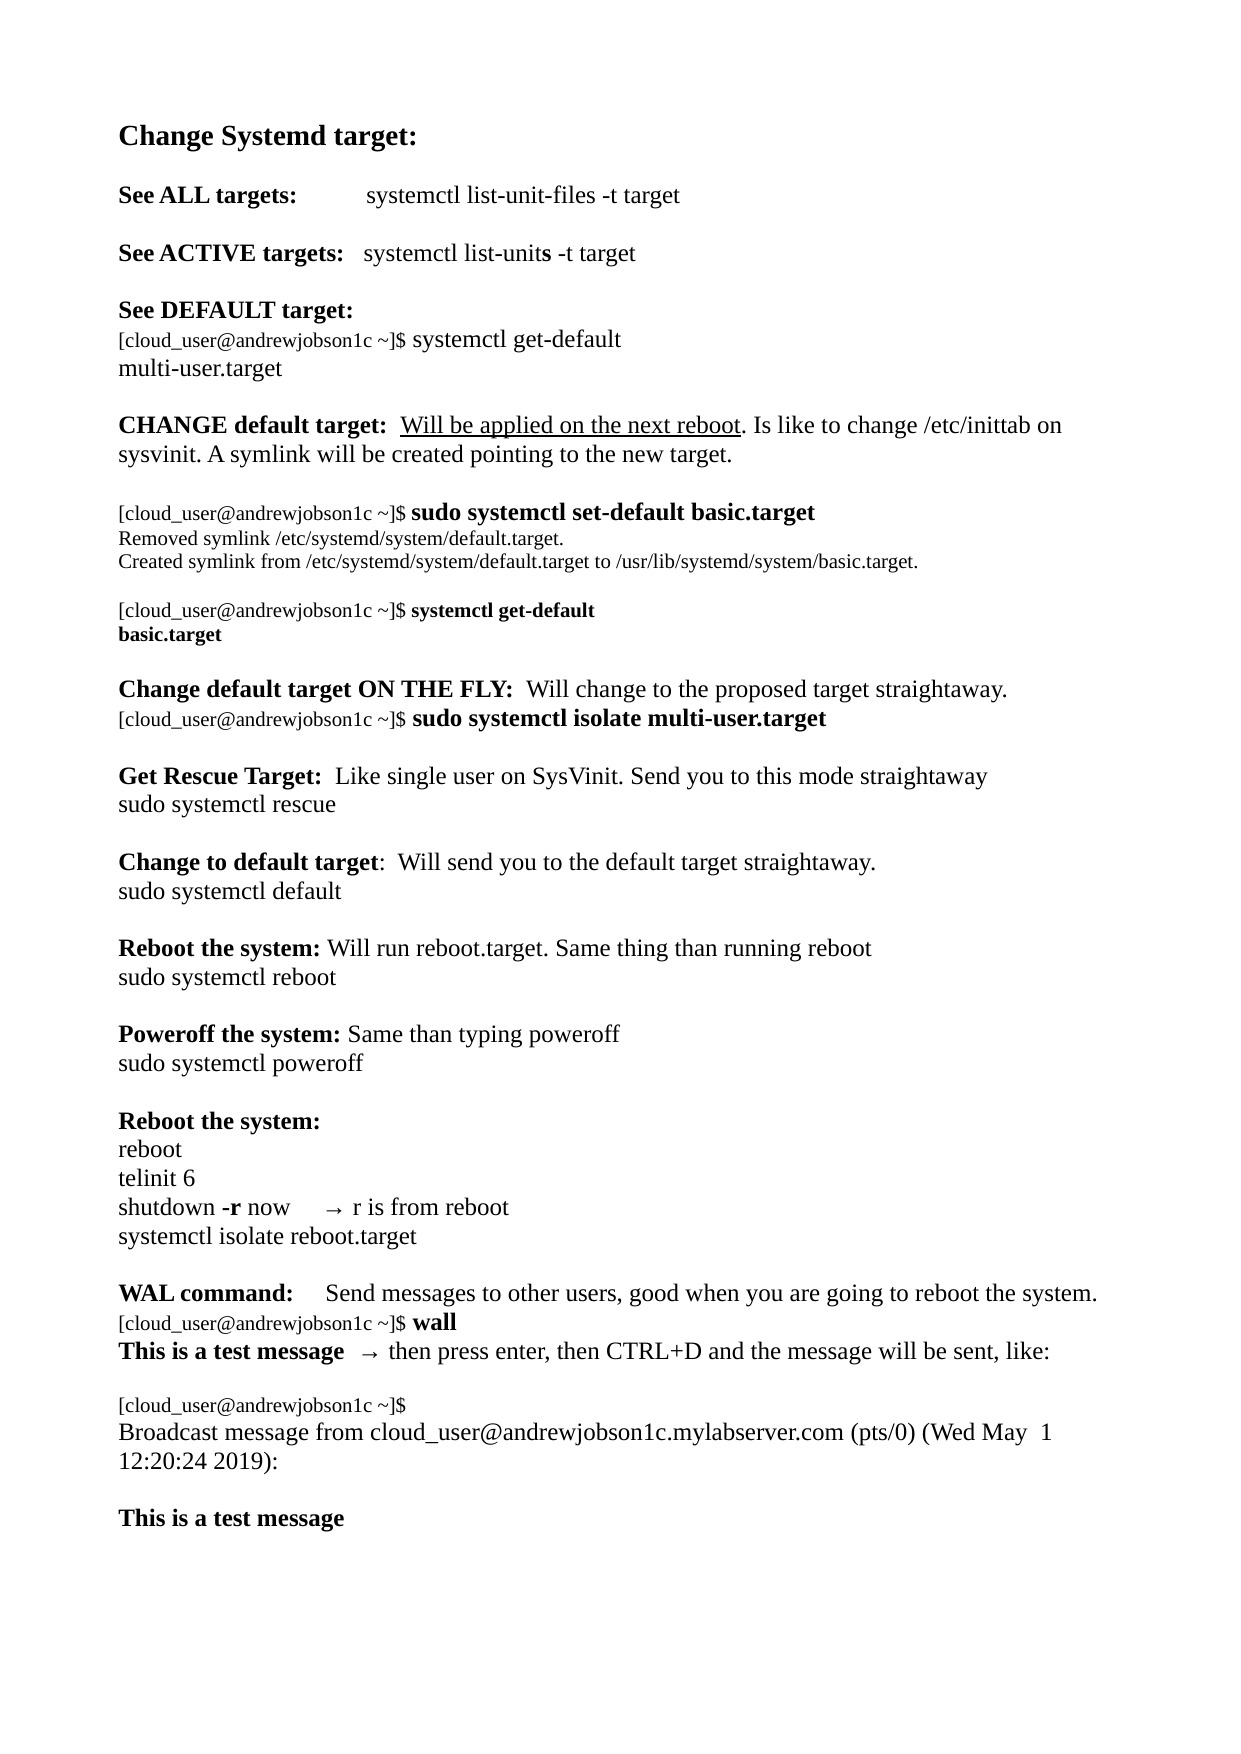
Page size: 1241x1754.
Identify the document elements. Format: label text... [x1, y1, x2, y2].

text systemctl isolate reboot.target [118, 1221, 1122, 1249]
text telinit 6 [118, 1163, 1122, 1192]
text See ACTIVE targets: systemctl list-units -t target [118, 238, 1122, 267]
text Change Systemd target: [118, 118, 1122, 152]
text sudo systemctl rescue [118, 789, 1122, 818]
text Created symlink from /etc/systemd/system/default.target to /usr/lib/systemd/system/basic.target. [118, 549, 1122, 573]
text Removed symlink /etc/systemd/system/default.target. [118, 525, 1122, 549]
text Change to default target: Will send you to the default target straightaway. [118, 847, 1122, 876]
text [cloud_user@andrewjobson1c ~]$ systemctl get-default [118, 324, 1122, 353]
text This is a test message → then press enter, then CTRL+D and the message will be sent, like: [118, 1336, 1122, 1364]
text Reboot the system: [118, 1106, 1122, 1134]
text This is a test message [118, 1503, 1122, 1532]
text See ALL targets: systemctl list-unit-files -t target [118, 180, 1122, 209]
text [cloud_user@andrewjobson1c ~]$ sudo systemctl isolate multi-user.target [118, 703, 1122, 732]
text Poweroff the system: Same than typing poweroff [118, 1019, 1122, 1048]
text [cloud_user@andrewjobson1c ~]$ wall [118, 1307, 1122, 1336]
text [cloud_user@andrewjobson1c ~]$ sudo systemctl set-default basic.target [118, 497, 1122, 525]
text sudo systemctl default [118, 876, 1122, 904]
text Broadcast message from cloud_user@andrewjobson1c.mylabserver.com (pts/0) (Wed May 1 12:20:24 2019): [118, 1417, 1122, 1475]
text basic.target [118, 622, 1122, 646]
text multi-user.target [118, 353, 1122, 382]
text sudo systemctl poweroff [118, 1048, 1122, 1077]
text CHANGE default target: Will be applied on the next reboot. Is like to change /etc/inittab on sysvinit. A symlink will be created pointing to the new target. [118, 410, 1122, 468]
text [cloud_user@andrewjobson1c ~]$ [118, 1393, 1122, 1417]
text Change default target ON THE FLY: Will change to the proposed target straightaway. [118, 674, 1122, 703]
text shutdown -r now → r is from reboot [118, 1192, 1122, 1221]
text reboot [118, 1134, 1122, 1163]
text [cloud_user@andrewjobson1c ~]$ systemctl get-default [118, 598, 1122, 622]
text Reboot the system: Will run reboot.target. Same thing than running reboot [118, 933, 1122, 962]
text sudo systemctl reboot [118, 962, 1122, 991]
text See DEFAULT target: [118, 295, 1122, 324]
text Get Rescue Target: Like single user on SysVinit. Send you to this mode straightaway [118, 761, 1122, 789]
text WAL command: Send messages to other users, good when you are going to reboot the system. [118, 1278, 1122, 1307]
